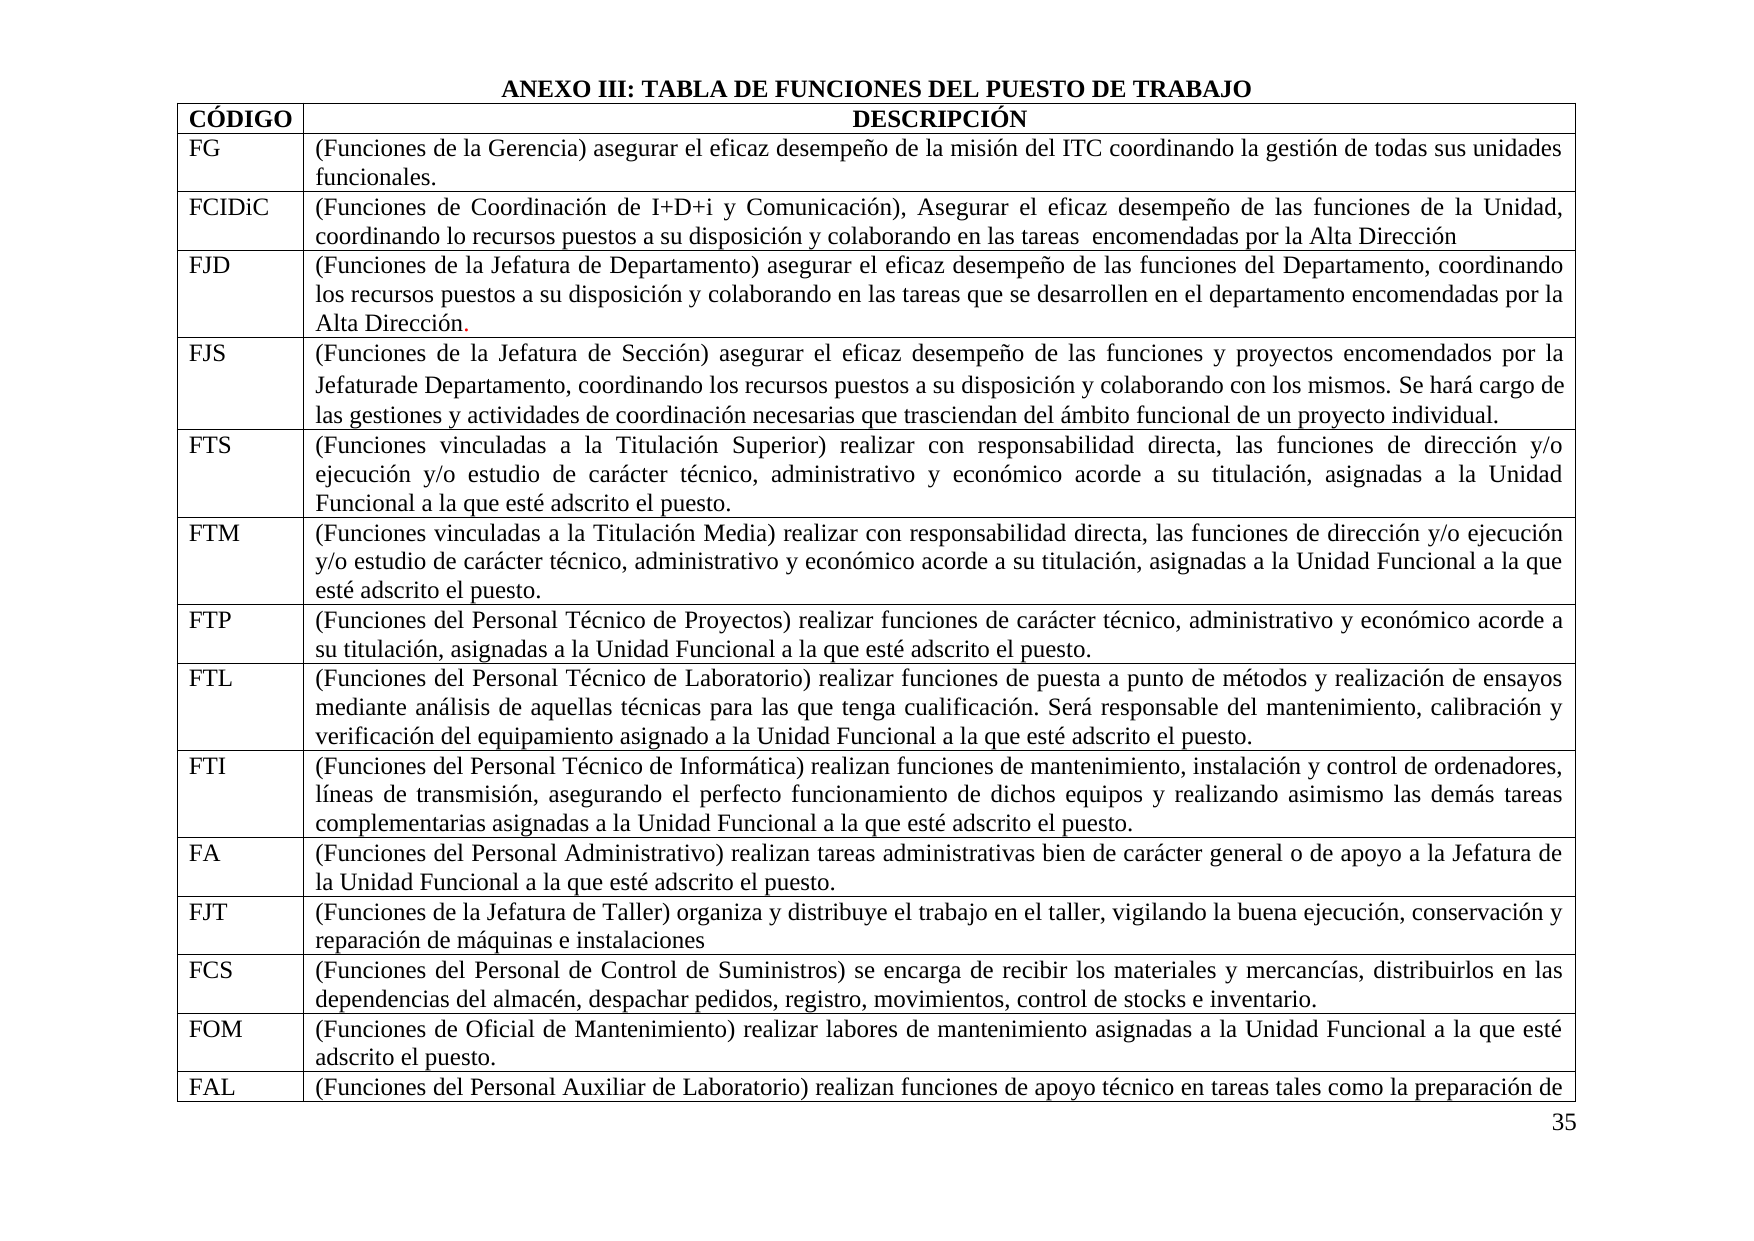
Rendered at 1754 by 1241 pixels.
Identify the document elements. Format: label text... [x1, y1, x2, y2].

table_cell (Funciones de la Jefatura de Sección) asegurar el eficaz desempeño de las funciones y proyectos encomendados por la Jefaturade Departamento, coordinando los recursos puestos a su disposición y colaborando con los mismos. Se hará cargo de las gestiones y actividades de coordinación necesarias que trasciendan del ámbito funcional de un proyecto individual. [304, 338, 1575, 429]
table_cell FJD [178, 251, 303, 337]
table_cell (Funciones del Personal Técnico de Proyectos) realizar funciones de carácter técnico, administrativo y económico acorde a su titulación, asignadas a la Unidad Funcional a la que esté adscrito el puesto. [304, 605, 1575, 662]
table_cell FTM [178, 518, 303, 604]
table_cell FJS [178, 338, 303, 429]
table_cell (Funciones del Personal Técnico de Informática) realizan funciones de mantenimiento, instalación y control de ordenadores, líneas de transmisión, asegurando el perfecto funcionamiento de dichos equipos y realizando asimismo las demás tareas complementarias asignadas a la Unidad Funcional a la que esté adscrito el puesto. [304, 751, 1575, 837]
table_cell (Funciones del Personal Administrativo) realizan tareas administrativas bien de carácter general o de apoyo a la Jefatura de la Unidad Funcional a la que esté adscrito el puesto. [304, 838, 1575, 896]
table_cell FJT [178, 897, 303, 954]
table_cell (Funciones de la Gerencia) asegurar el eficaz desempeño de la misión del ITC coordinando la gestión de todas sus unidades funcionales. [304, 134, 1575, 191]
table_cell (Funciones vinculadas a la Titulación Media) realizar con responsabilidad directa, las funciones de dirección y/o ejecución y/o estudio de carácter técnico, administrativo y económico acorde a su titulación, asignadas a la Unidad Funcional a la que esté adscrito el puesto. [304, 518, 1575, 604]
table_header CÓDIGO [178, 104, 303, 132]
table_cell FTL [178, 664, 303, 750]
table_cell FG [178, 134, 303, 191]
table_cell (Funciones vinculadas a la Titulación Superior) realizar con responsabilidad directa, las funciones de dirección y/o ejecución y/o estudio de carácter técnico, administrativo y económico acorde a su titulación, asignadas a la Unidad Funcional a la que esté adscrito el puesto. [304, 430, 1575, 517]
table_cell (Funciones de la Jefatura de Taller) organiza y distribuye el trabajo en el taller, vigilando la buena ejecución, conservación y reparación de máquinas e instalaciones [304, 897, 1575, 954]
table_cell FCIDiC [178, 192, 303, 249]
table_cell (Funciones del Personal Auxiliar de Laboratorio) realizan funciones de apoyo técnico en tareas tales como la preparación de [304, 1072, 1575, 1101]
table_cell FOM [178, 1014, 303, 1071]
table_header DESCRIPCIÓN [304, 104, 1575, 132]
table_cell FTP [178, 605, 303, 662]
table_cell FTI [178, 751, 303, 837]
table_cell (Funciones de la Jefatura de Departamento) asegurar el eficaz desempeño de las funciones del Departamento, coordinando los recursos puestos a su disposición y colaborando en las tareas que se desarrollen en el departamento encomendadas por la Alta Dirección. [304, 251, 1575, 337]
table_cell FTS [178, 430, 303, 517]
text ANEXO III: TABLA DE FUNCIONES DEL PUESTO DE TRABAJO [177, 74, 1577, 103]
table_cell FA [178, 838, 303, 896]
table_cell (Funciones del Personal de Control de Suministros) se encarga de recibir los materiales y mercancías, distribuirlos en las dependencias del almacén, despachar pedidos, registro, movimientos, control de stocks e inventario. [304, 955, 1575, 1013]
table_cell FCS [178, 955, 303, 1013]
table_cell (Funciones de Oficial de Mantenimiento) realizar labores de mantenimiento asignadas a la Unidad Funcional a la que esté adscrito el puesto. [304, 1014, 1575, 1071]
table_cell (Funciones de Coordinación de I+D+i y Comunicación), Asegurar el eficaz desempeño de las funciones de la Unidad, coordinando lo recursos puestos a su disposición y colaborando en las tareas encomendadas por la Alta Dirección [304, 192, 1575, 249]
table_cell FAL [178, 1072, 303, 1101]
table_cell (Funciones del Personal Técnico de Laboratorio) realizar funciones de puesta a punto de métodos y realización de ensayos mediante análisis de aquellas técnicas para las que tenga cualificación. Será responsable del mantenimiento, calibración y verificación del equipamiento asignado a la Unidad Funcional a la que esté adscrito el puesto. [304, 664, 1575, 750]
